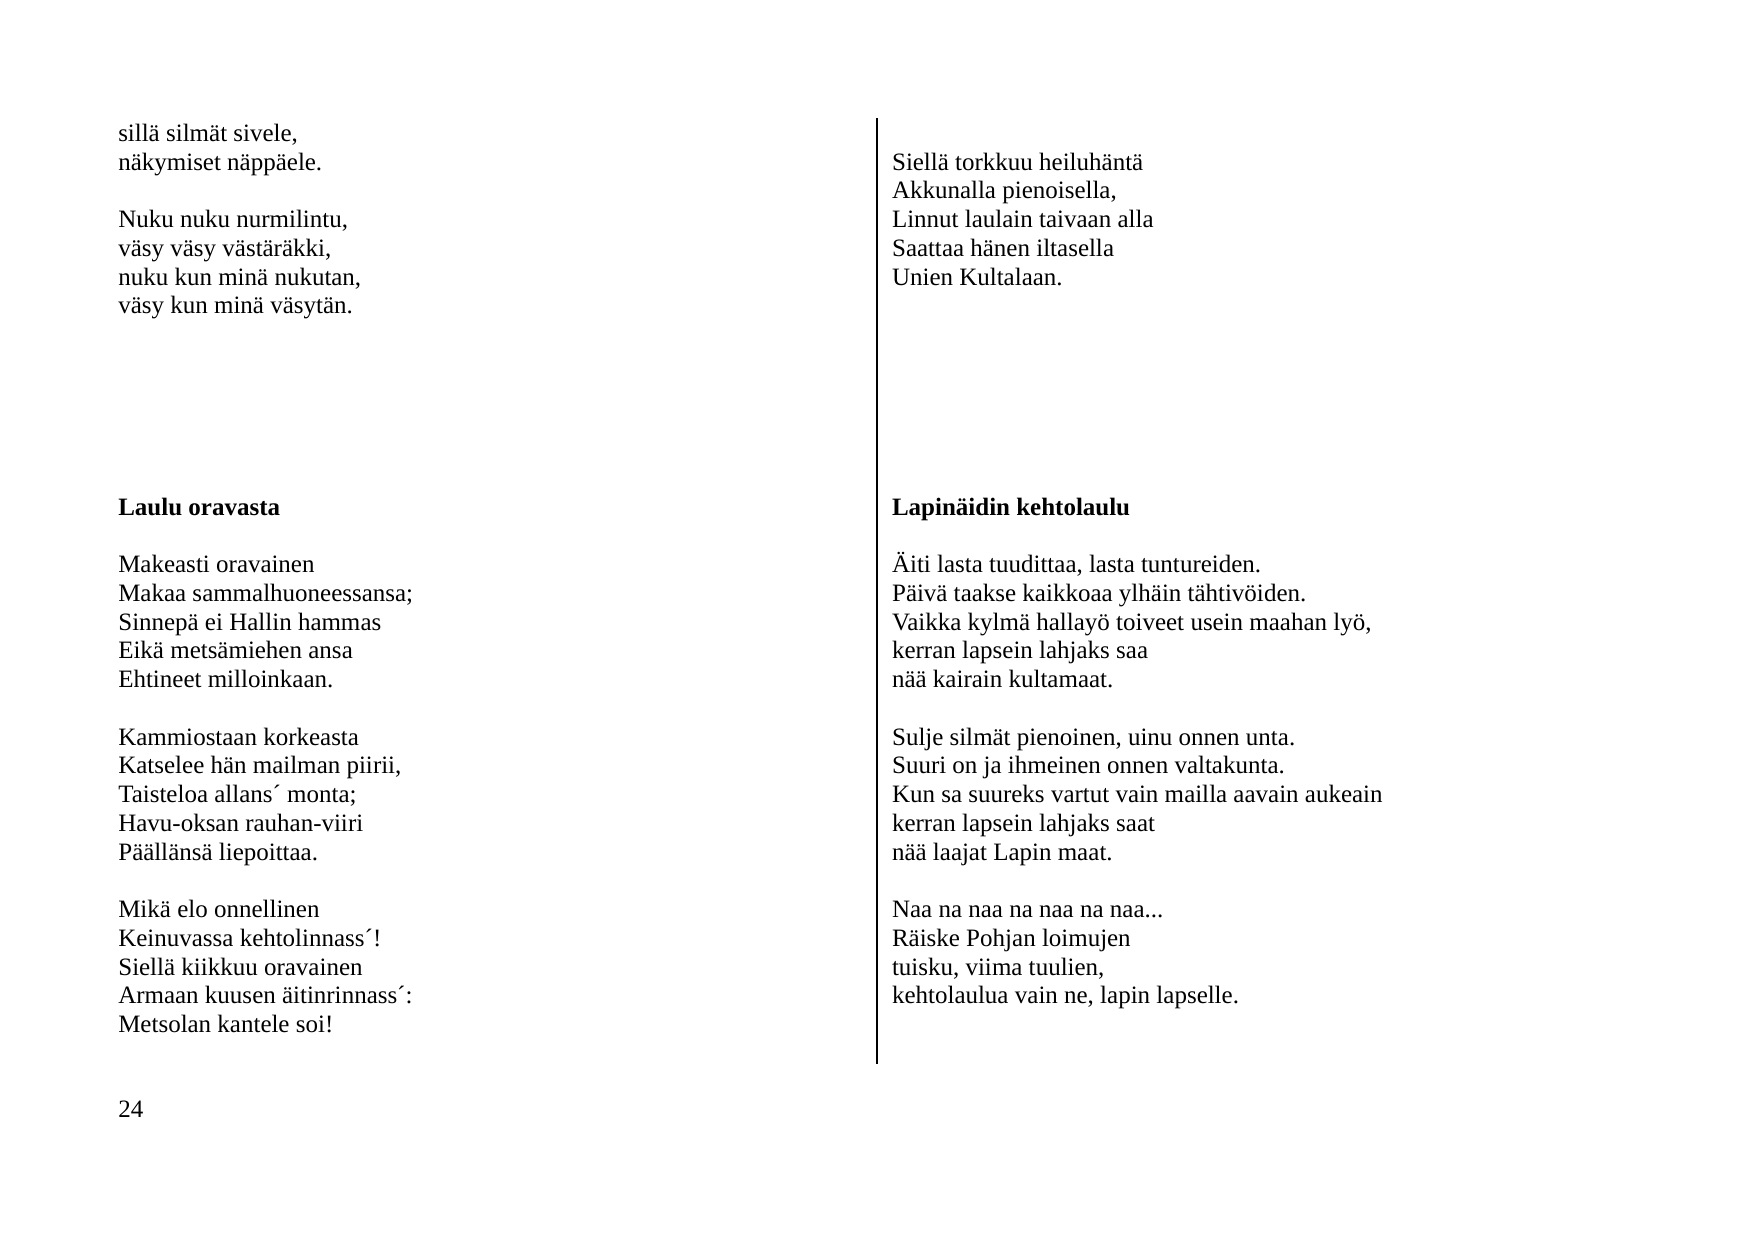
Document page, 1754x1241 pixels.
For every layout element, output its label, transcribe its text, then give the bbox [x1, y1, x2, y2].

text Vaikka kylmä hallayö toiveet usein maahan lyö, [892, 607, 1635, 636]
text Räiske Pohjan loimujen [892, 923, 1635, 952]
text Kammiostaan korkeasta [118, 722, 862, 751]
text Keinuvassa kehtolinnass´! [118, 923, 862, 952]
text Taisteloa allans´ monta; [118, 779, 862, 808]
text Eikä metsämiehen ansa [118, 636, 862, 664]
text näkymiset näppäele. [118, 147, 862, 176]
text Laulu oravasta [118, 492, 862, 521]
text Sulje silmät pienoinen, uinu onnen unta. [892, 722, 1635, 751]
text Havu-oksan rauhan-viiri [118, 808, 862, 837]
text kerran lapsein lahjaks saat [892, 808, 1635, 837]
text Saattaa hänen iltasella [892, 233, 1635, 262]
text kerran lapsein lahjaks saa [892, 636, 1635, 664]
text Armaan kuusen äitinrinnass´: [118, 981, 862, 1009]
text Makeasti oravainen [118, 549, 862, 578]
text Akkunalla pienoisella, [892, 176, 1635, 204]
text Naa na naa na naa na naa... [892, 894, 1635, 923]
text Katselee hän mailman piirii, [118, 751, 862, 779]
text nuku kun minä nukutan, [118, 262, 862, 291]
text Sinnepä ei Hallin hammas [118, 607, 862, 636]
text Mikä elo onnellinen [118, 894, 862, 923]
text Äiti lasta tuudittaa, lasta tuntureiden. [892, 549, 1635, 578]
text Päivä taakse kaikkoaa ylhäin tähtivöiden. [892, 578, 1635, 607]
text väsy väsy västäräkki, [118, 233, 862, 262]
text sillä silmät sivele, [118, 118, 862, 147]
text Ehtineet milloinkaan. [118, 664, 862, 693]
text Makaa sammalhuoneessansa; [118, 578, 862, 607]
text Siellä kiikkuu oravainen [118, 952, 862, 981]
text tuisku, viima tuulien, [892, 952, 1635, 981]
text Linnut laulain taivaan alla [892, 204, 1635, 233]
text Kun sa suureks vartut vain mailla aavain aukeain [892, 779, 1635, 808]
text nää laajat Lapin maat. [892, 837, 1635, 866]
text Unien Kultalaan. [892, 262, 1635, 291]
text väsy kun minä väsytän. [118, 291, 862, 319]
text kehtolaulua vain ne, lapin lapselle. [892, 981, 1635, 1009]
text Lapinäidin kehtolaulu [892, 492, 1635, 521]
text nää kairain kultamaat. [892, 664, 1635, 693]
text Nuku nuku nurmilintu, [118, 204, 862, 233]
text Päällänsä liepoittaa. [118, 837, 862, 866]
text Suuri on ja ihmeinen onnen valtakunta. [892, 751, 1635, 779]
text Siellä torkkuu heiluhäntä [892, 147, 1635, 176]
text Metsolan kantele soi! [118, 1009, 862, 1038]
